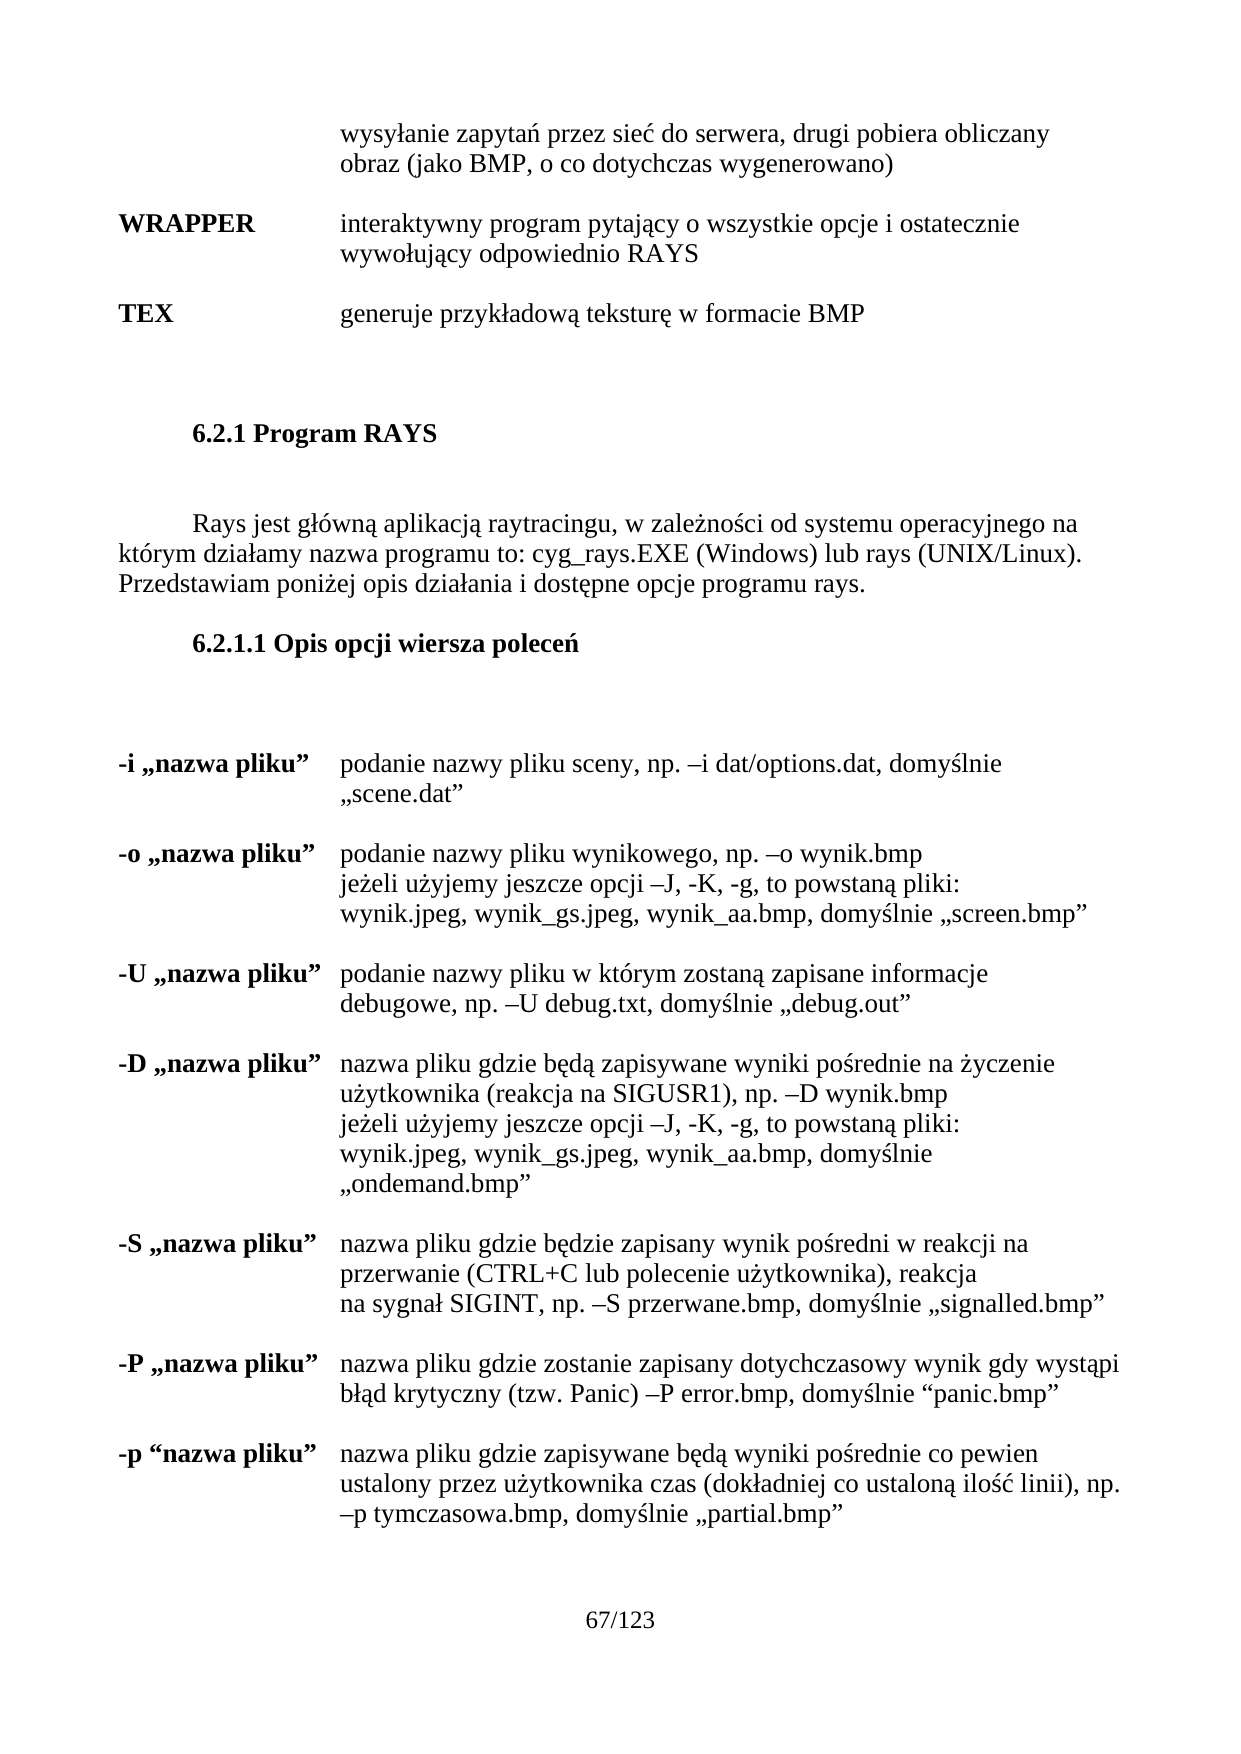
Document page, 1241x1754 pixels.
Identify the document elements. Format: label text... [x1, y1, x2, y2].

text debugowe, np. –U debug.txt, domyślnie „debug.out” [118, 988, 1122, 1018]
subtitle 6.2.1.1 Opis opcji wiersza poleceń [118, 628, 1122, 658]
text Rays jest główną aplikacją raytracingu, w zależności od systemu operacyjnego na którym działamy nazwa programu to: cyg_rays.EXE (Windows) lub rays (UNIX/Linux). Przedstawiam poniżej opis działania i dostępne opcje programu rays. [118, 508, 1122, 598]
text -S „nazwa pliku” nazwa pliku gdzie będzie zapisany wynik pośredni w reakcji na przerwanie (CTRL+C lub polecenie użytkownika), reakcja [118, 1228, 1122, 1288]
text wysyłanie zapytań przez sieć do serwera, drugi pobiera obliczany obraz (jako BMP, o co dotychczas wygenerowano) [266, 118, 1122, 178]
text -P „nazwa pliku” nazwa pliku gdzie zostanie zapisany dotychczasowy wynik gdy wystąpi błąd krytyczny (tzw. Panic) –P error.bmp, domyślnie “panic.bmp” [118, 1348, 1122, 1408]
text -p “nazwa pliku” nazwa pliku gdzie zapisywane będą wyniki pośrednie co pewien ustalony przez użytkownika czas (dokładniej co ustaloną ilość linii), np. –p tymczasowa.bmp, domyślnie „partial.bmp” [118, 1438, 1122, 1528]
text jeżeli użyjemy jeszcze opcji –J, -K, -g, to powstaną pliki: [118, 868, 1122, 898]
text -D „nazwa pliku” nazwa pliku gdzie będą zapisywane wyniki pośrednie na życzenie [118, 1048, 1122, 1078]
text jeżeli użyjemy jeszcze opcji –J, -K, -g, to powstaną pliki: [118, 1108, 1122, 1138]
text 6.2.1 Program RAYS [118, 418, 1122, 448]
text -i „nazwa pliku” podanie nazwy pliku sceny, np. –i dat/options.dat, domyślnie „scene.dat” [118, 748, 1122, 808]
text wynik.jpeg, wynik_gs.jpeg, wynik_aa.bmp, domyślnie „screen.bmp” [118, 898, 1122, 928]
text -U „nazwa pliku” podanie nazwy pliku w którym zostaną zapisane informacje [118, 958, 1122, 988]
text na sygnał SIGINT, np. –S przerwane.bmp, domyślnie „signalled.bmp” [118, 1288, 1122, 1318]
text TEX generuje przykładową teksturę w formacie BMP [118, 298, 1122, 328]
text WRAPPER interaktywny program pytający o wszystkie opcje i ostatecznie wywołujący odpowiednio RAYS [118, 208, 1122, 268]
text użytkownika (reakcja na SIGUSR1), np. –D wynik.bmp [118, 1078, 1122, 1108]
text wynik.jpeg, wynik_gs.jpeg, wynik_aa.bmp, domyślnie „ondemand.bmp” [339, 1138, 1122, 1198]
text -o „nazwa pliku” podanie nazwy pliku wynikowego, np. –o wynik.bmp [118, 838, 1122, 868]
